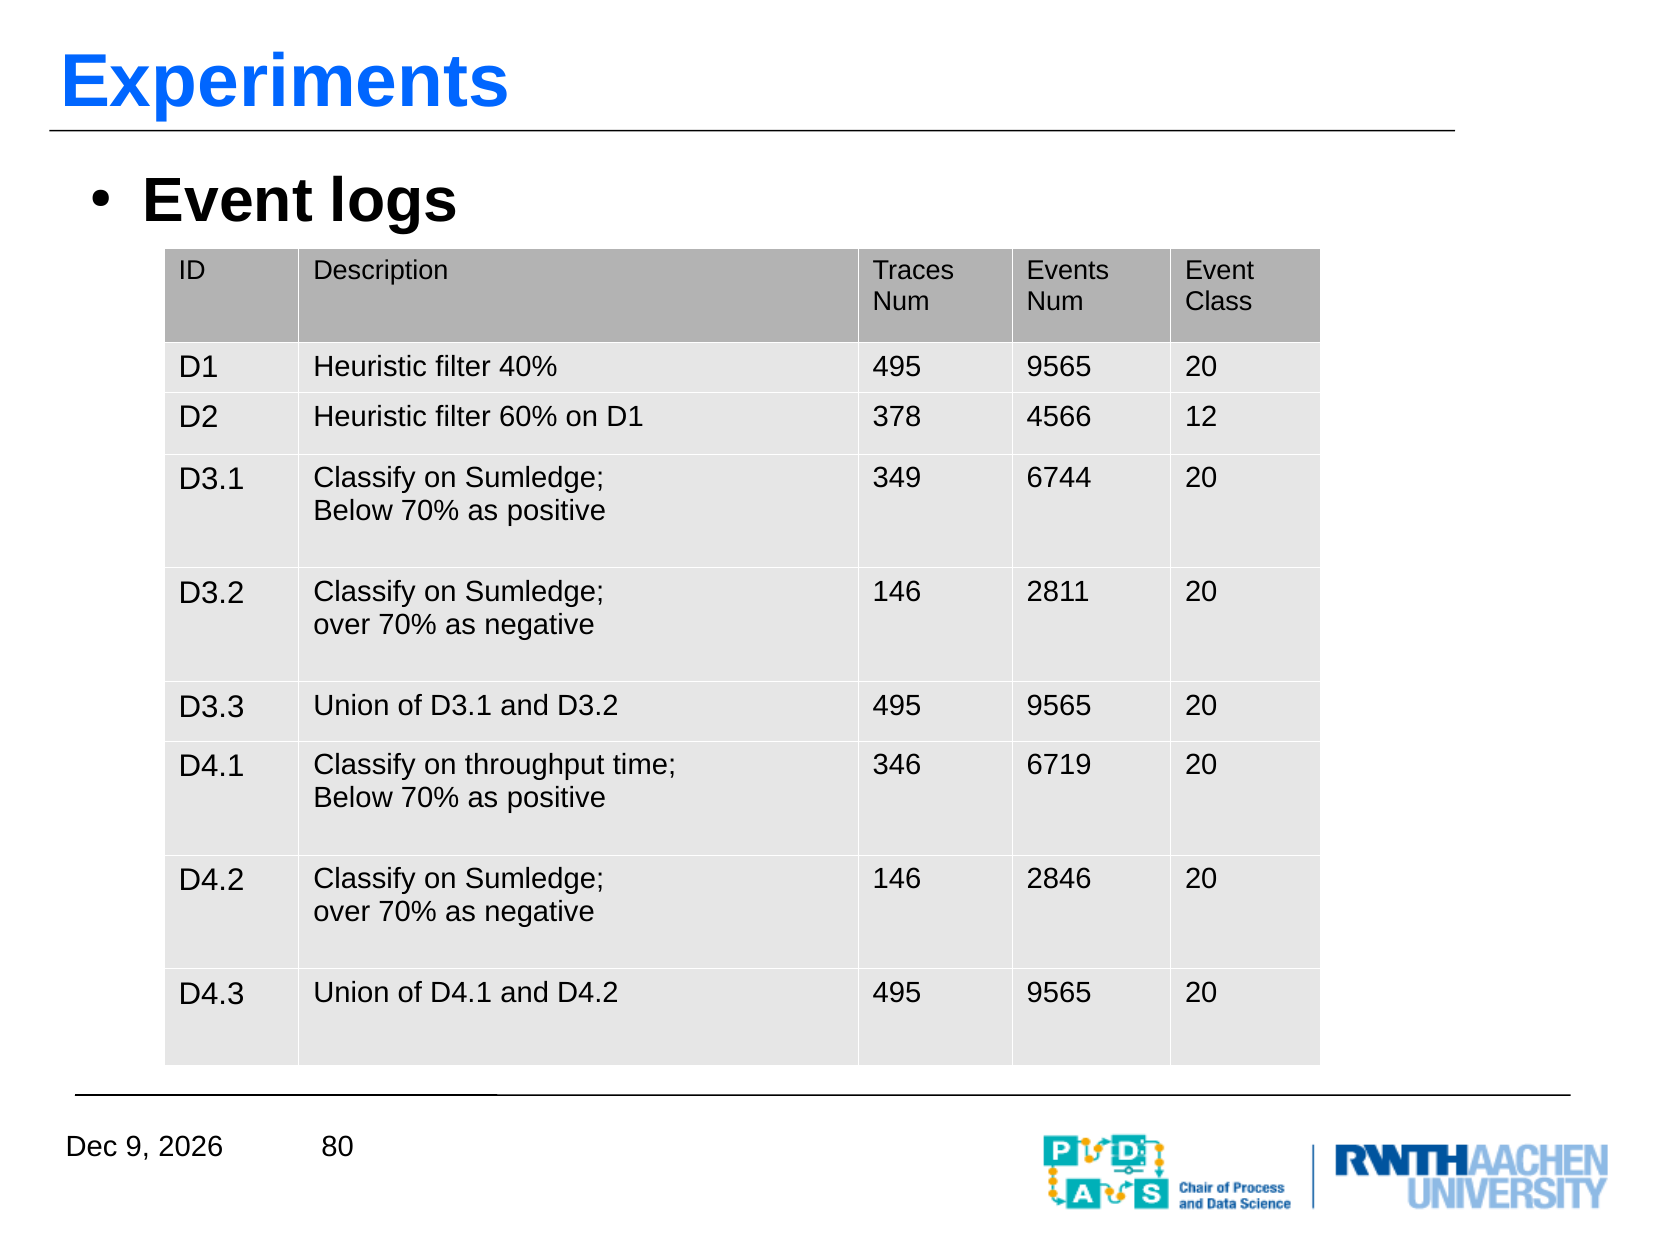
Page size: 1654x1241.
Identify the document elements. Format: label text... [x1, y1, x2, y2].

table_cell 20 [1171, 568, 1320, 681]
table_cell Classify on Sumledge; over 70% as negative [299, 856, 858, 968]
table_cell 346 [859, 742, 1012, 855]
table_cell 2846 [1013, 856, 1170, 968]
table_cell 4566 [1013, 393, 1170, 454]
table_cell D3.1 [165, 455, 298, 567]
table_header Event Class [1171, 249, 1320, 342]
table_cell 495 [859, 682, 1012, 741]
table_cell Union of D3.1 and D3.2 [299, 682, 858, 741]
list Event logs [71, 165, 1426, 331]
table_cell 495 [859, 969, 1012, 1065]
picture [1005, 1090, 1647, 1241]
table_cell 20 [1171, 856, 1320, 968]
table_cell Union of D4.1 and D4.2 [299, 969, 858, 1065]
table_cell 495 [859, 343, 1012, 392]
table_cell Classify on Sumledge; over 70% as negative [299, 568, 858, 681]
table_cell D3.3 [165, 682, 298, 741]
table_cell D2 [165, 393, 298, 454]
table_cell 12 [1171, 393, 1320, 454]
table_cell D3.2 [165, 568, 298, 681]
table_cell 20 [1171, 742, 1320, 855]
table_cell 9565 [1013, 969, 1170, 1065]
table_header Traces Num [859, 249, 1012, 342]
table_cell D4.1 [165, 742, 298, 855]
table_cell 20 [1171, 682, 1320, 741]
table_cell 146 [859, 856, 1012, 968]
table_cell 6744 [1013, 455, 1170, 567]
table_cell D1 [165, 343, 298, 392]
table_cell 9565 [1013, 343, 1170, 392]
table_cell 20 [1171, 343, 1320, 392]
title Experiments [60, 30, 1549, 131]
table_cell 349 [859, 455, 1012, 567]
table_cell Classify on Sumledge; Below 70% as positive [299, 455, 858, 567]
table_cell D4.3 [165, 969, 298, 1065]
table_header ID [165, 249, 298, 342]
table_cell 146 [859, 568, 1012, 681]
table_cell D4.2 [165, 856, 298, 968]
table_cell 9565 [1013, 682, 1170, 741]
table_cell Heuristic filter 40% [299, 343, 858, 392]
table_cell 378 [859, 393, 1012, 454]
table_cell 2811 [1013, 568, 1170, 681]
table_cell 6719 [1013, 742, 1170, 855]
table_cell Classify on throughput time; Below 70% as positive [299, 742, 858, 855]
table_cell 20 [1171, 455, 1320, 567]
table_header Description [299, 249, 858, 342]
table_cell Heuristic filter 60% on D1 [299, 393, 858, 454]
table_cell 20 [1171, 969, 1320, 1065]
table_header Events Num [1013, 249, 1170, 342]
